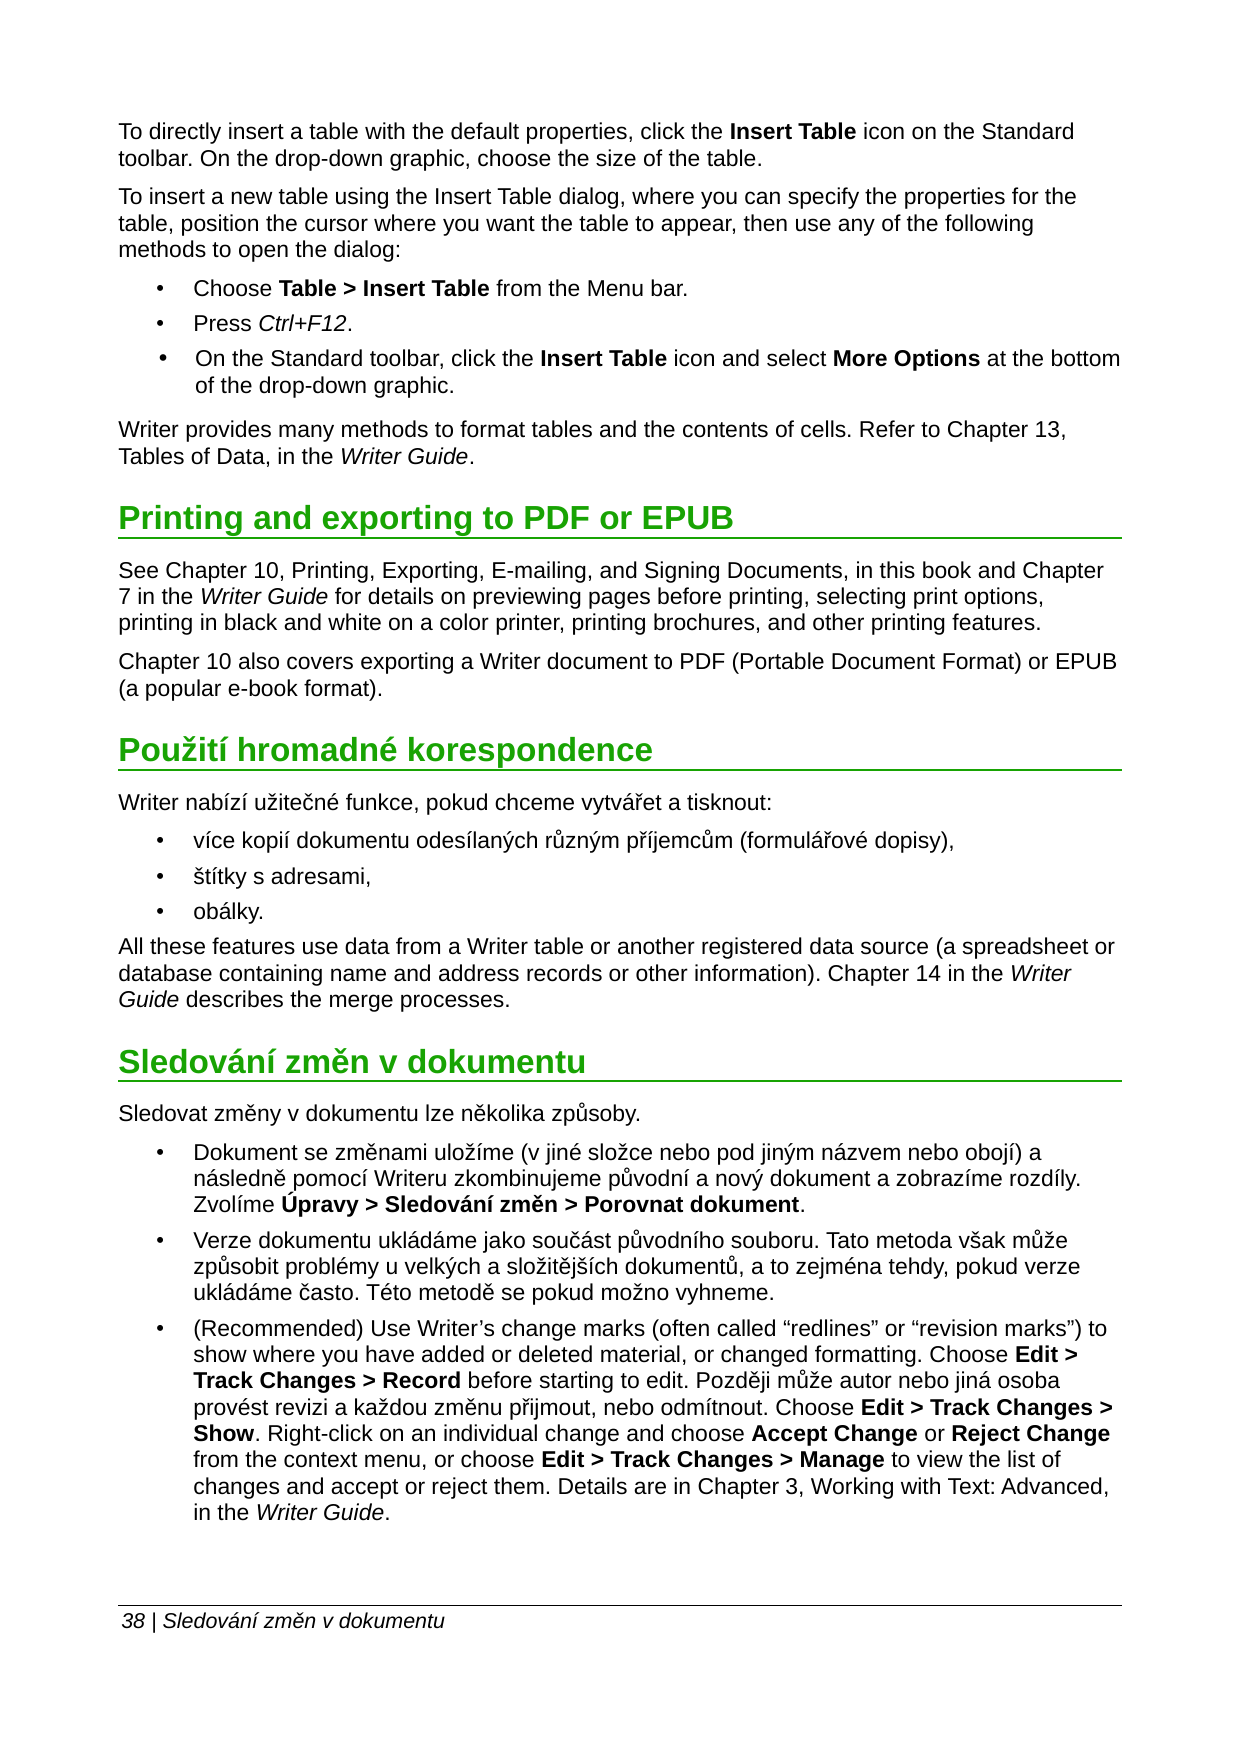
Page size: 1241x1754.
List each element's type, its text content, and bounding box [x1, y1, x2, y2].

subtitle Použití hromadné korespondence [118, 730, 1122, 769]
subtitle Sledování změn v dokumentu [118, 1042, 1122, 1080]
list obálky. [156, 898, 1122, 924]
list To directly insert a table with the default properties, click the Insert Table icon on the Standard toolbar. On the drop-down graphic, choose the size of the table. [118, 118, 1122, 171]
list Verze dokumentu ukládáme jako součást původního souboru. Tato metoda však může způsobit problémy u velkých a složitějších dokumentů, a to zejména tehdy, pokud verze ukládáme často. Této metodě se pokud možno vyhneme. [156, 1227, 1122, 1306]
list štítky s adresami, [156, 863, 1122, 889]
list Press Ctrl+F12. [156, 310, 1122, 336]
list To insert a new table using the Insert Table dialog, where you can specify the properties for the table, position the cursor where you want the table to appear, then use any of the following methods to open the dialog: [118, 183, 1122, 262]
list Dokument se změnami uložíme (v jiné složce nebo pod jiným názvem nebo obojí) a následně pomocí Writeru zkombinujeme původní a nový dokument a zobrazíme rozdíly. Zvolíme Úpravy > Sledování změn > Porovnat dokument. [156, 1139, 1122, 1218]
text Chapter 10 also covers exporting a Writer document to PDF (Portable Document Format) or EPUB (a popular e-book format). [118, 648, 1122, 701]
list více kopií dokumentu odesílaných různým příjemcům (formulářové dopisy), [156, 827, 1122, 854]
text Sledovat změny v dokumentu lze několika způsoby. [118, 1100, 1122, 1126]
list (Recommended) Use Writer’s change marks (often called “redlines” or “revision marks”) to show where you have added or deleted material, or changed formatting. Choose Edit > Track Changes > Record before starting to edit. Později může autor nebo jiná osoba provést revizi a každou změnu přijmout, nebo odmítnout. Choose Edit > Track Changes > Show. Right-click on an individual change and choose Accept Change or Reject Change from the context menu, or choose Edit > Track Changes > Manage to view the list of changes and accept or reject them. Details are in Chapter 3, Working with Text: Advanced, in the Writer Guide. [156, 1314, 1122, 1525]
list Choose Table > Insert Table from the Menu bar. [156, 275, 1122, 301]
list On the Standard toolbar, click the Insert Table icon and select More Options at the bottom of the drop-down graphic. [156, 345, 1122, 398]
text Writer provides many methods to format tables and the contents of cells. Refer to Chapter 13, Tables of Data, in the Writer Guide. [118, 416, 1122, 469]
text All these features use data from a Writer table or another registered data source (a spreadsheet or database containing name and address records or other information). Chapter 14 in the Writer Guide describes the merge processes. [118, 933, 1122, 1012]
subtitle Printing and exporting to PDF or EPUB [118, 498, 1122, 537]
text Writer nabízí užitečné funkce, pokud chceme vytvářet a tisknout: [118, 789, 1122, 815]
text See Chapter 10, Printing, Exporting, E-mailing, and Signing Documents, in this book and Chapter 7 in the Writer Guide for details on previewing pages before printing, selecting print options, printing in black and white on a color printer, printing brochures, and other printing features. [118, 557, 1122, 636]
